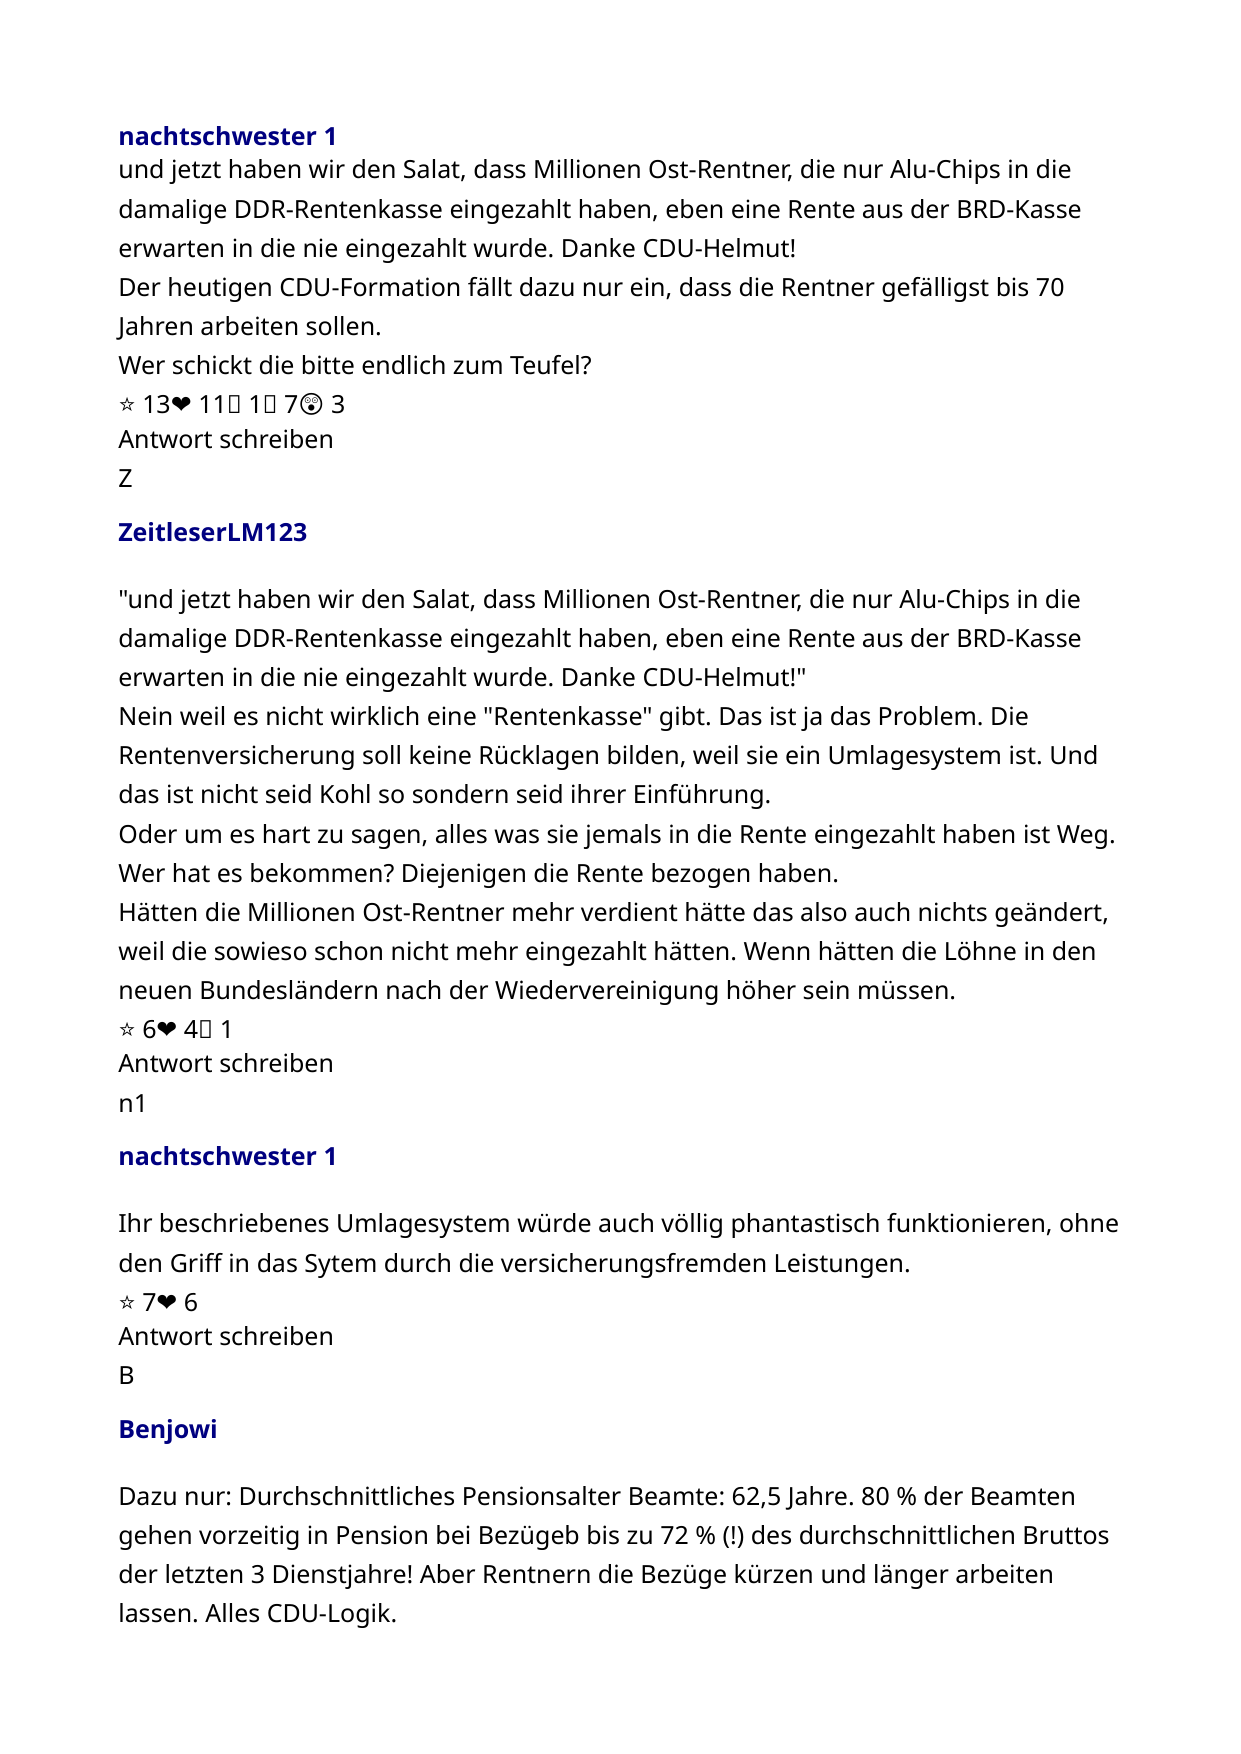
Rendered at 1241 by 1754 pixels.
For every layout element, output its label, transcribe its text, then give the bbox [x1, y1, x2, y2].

subtitle Benjowi [118, 1411, 1122, 1446]
text Z [118, 460, 1122, 494]
subtitle nachtschwester 1 [118, 118, 1122, 152]
subtitle nachtschwester 1 [118, 1139, 1122, 1173]
text B [118, 1358, 1122, 1392]
text Der heutigen CDU-Formation fällt dazu nur ein, dass die Rentner gefälligst bis 70 Jahren arbeiten sollen. [118, 270, 1122, 343]
text Dazu nur: Durchschnittliches Pensionsalter Beamte: 62,5 Jahre. 80 % der Beamten gehen vorzeitig in Pension bei Bezügeb bis zu 72 % (!) des durchschnittlichen Bruttos der letzten 3 Dienstjahre! Aber Rentnern die Bezüge kürzen und länger arbeiten lassen. Alles CDU-Logik. [118, 1478, 1122, 1630]
text Nein weil es nicht wirklich eine "Rentenkasse" gibt. Das ist ja das Problem. Die Rentenversicherung soll keine Rücklagen bilden, weil sie ein Umlagesystem ist. Und das ist nicht seid Kohl so sondern seid ihrer Einführung. [118, 699, 1122, 811]
text Wer schickt die bitte endlich zum Teufel? [118, 348, 1122, 382]
text ⭐️ 7❤️ 6 [118, 1284, 1122, 1318]
text "und jetzt haben wir den Salat, dass Millionen Ost-Rentner, die nur Alu-Chips in die damalige DDR-Rentenkasse eingezahlt haben, eben eine Rente aus der BRD-Kasse erwarten in die nie eingezahlt wurde. Danke CDU-Helmut!" [118, 581, 1122, 694]
text Hätten die Millionen Ost-Rentner mehr verdient hätte das also auch nichts geändert, weil die sowieso schon nicht mehr eingezahlt hätten. Wenn hätten die Löhne in den neuen Bundesländern nach der Wiedervereinigung höher sein müssen. [118, 894, 1122, 1007]
text Antwort schreiben [118, 1046, 1122, 1080]
text und jetzt haben wir den Salat, dass Millionen Ost-Rentner, die nur Alu-Chips in die damalige DDR-Rentenkasse eingezahlt haben, eben eine Rente aus der BRD-Kasse erwarten in die nie eingezahlt wurde. Danke CDU-Helmut! [118, 152, 1122, 264]
text Antwort schreiben [118, 421, 1122, 455]
subtitle ZeitleserLM123 [118, 514, 1122, 548]
text Ihr beschriebenes Umlagesystem würde auch völlig phantastisch funktionieren, ohne den Griff in das Sytem durch die versicherungsfremden Leistungen. [118, 1206, 1122, 1279]
text n1 [118, 1085, 1122, 1119]
text ⭐️ 13❤️ 11🙁 1🤨 7😲 3 [118, 387, 1122, 421]
text Antwort schreiben [118, 1318, 1122, 1353]
text ⭐️ 6❤️ 4🤨 1 [118, 1012, 1122, 1046]
text Oder um es hart zu sagen, alles was sie jemals in die Rente eingezahlt haben ist Weg. Wer hat es bekommen? Diejenigen die Rente bezogen haben. [118, 816, 1122, 889]
